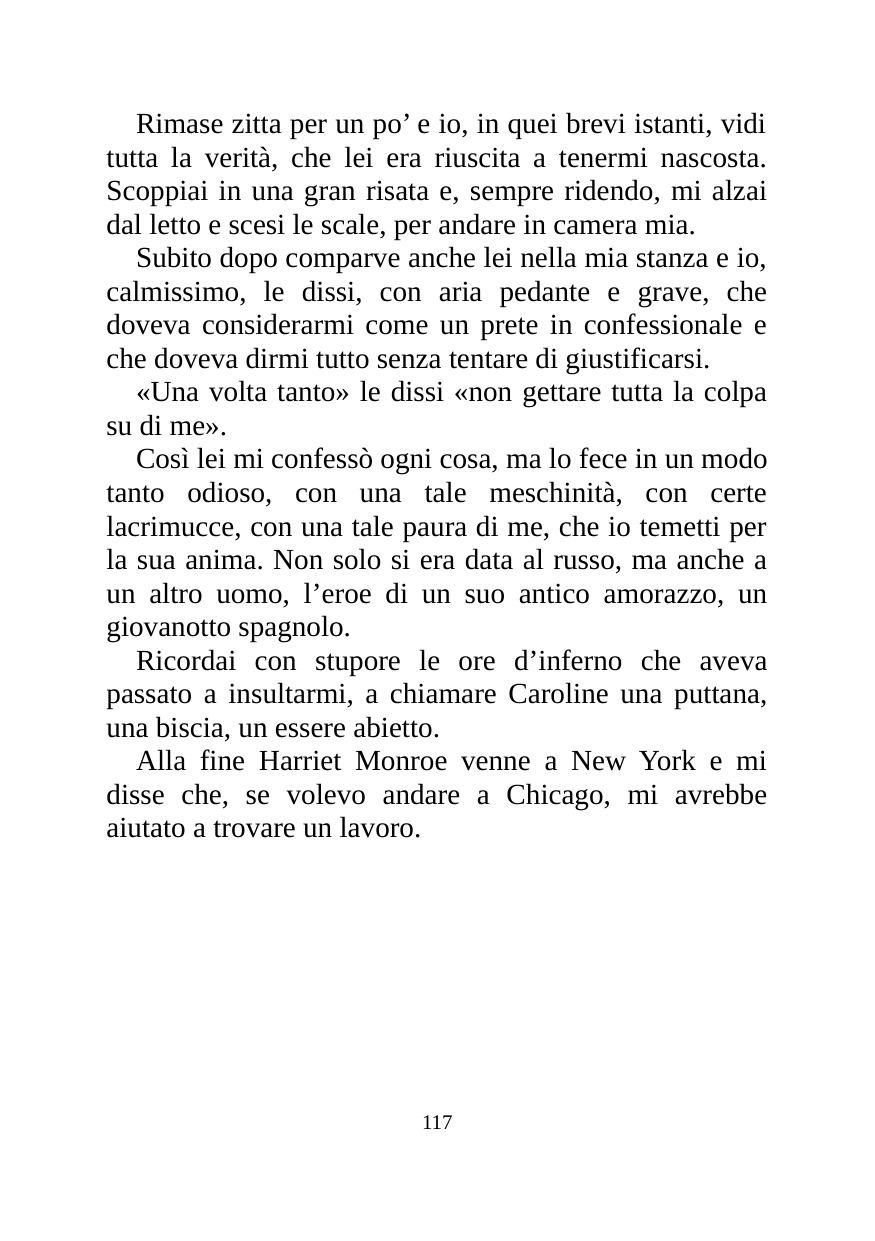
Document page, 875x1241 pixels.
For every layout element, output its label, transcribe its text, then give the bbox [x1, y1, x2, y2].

text «Una volta tanto» le dissi «non gettare tutta la colpa su di me». [106, 374, 768, 442]
text Alla fine Harriet Monroe venne a New York e mi disse che, se volevo andare a Chicago, mi avrebbe aiutato a trovare un lavoro. [106, 743, 768, 844]
text Rimase zitta per un po’ e io, in quei brevi istanti, vidi tutta la verità, che lei era riuscita a tenermi nascosta. Scoppiai in una gran risata e, sempre ridendo, mi alzai dal letto e scesi le scale, per andare in camera mia. [106, 106, 768, 240]
text Subito dopo comparve anche lei nella mia stanza e io, calmissimo, le dissi, con aria pedante e grave, che doveva considerarmi come un prete in confessionale e che doveva dirmi tutto senza tentare di giustificarsi. [106, 240, 768, 374]
text Ricordai con stupore le ore d’inferno che aveva passato a insultarmi, a chiamare Caroline una puttana, una biscia, un essere abietto. [106, 643, 768, 743]
text Così lei mi confessò ogni cosa, ma lo fece in un modo tanto odioso, con una tale meschinità, con certe lacrimucce, con una tale paura di me, che io temetti per la sua anima. Non solo si era data al russo, ma anche a un altro uomo, l’eroe di un suo antico amorazzo, un giovanotto spagnolo. [106, 442, 768, 643]
